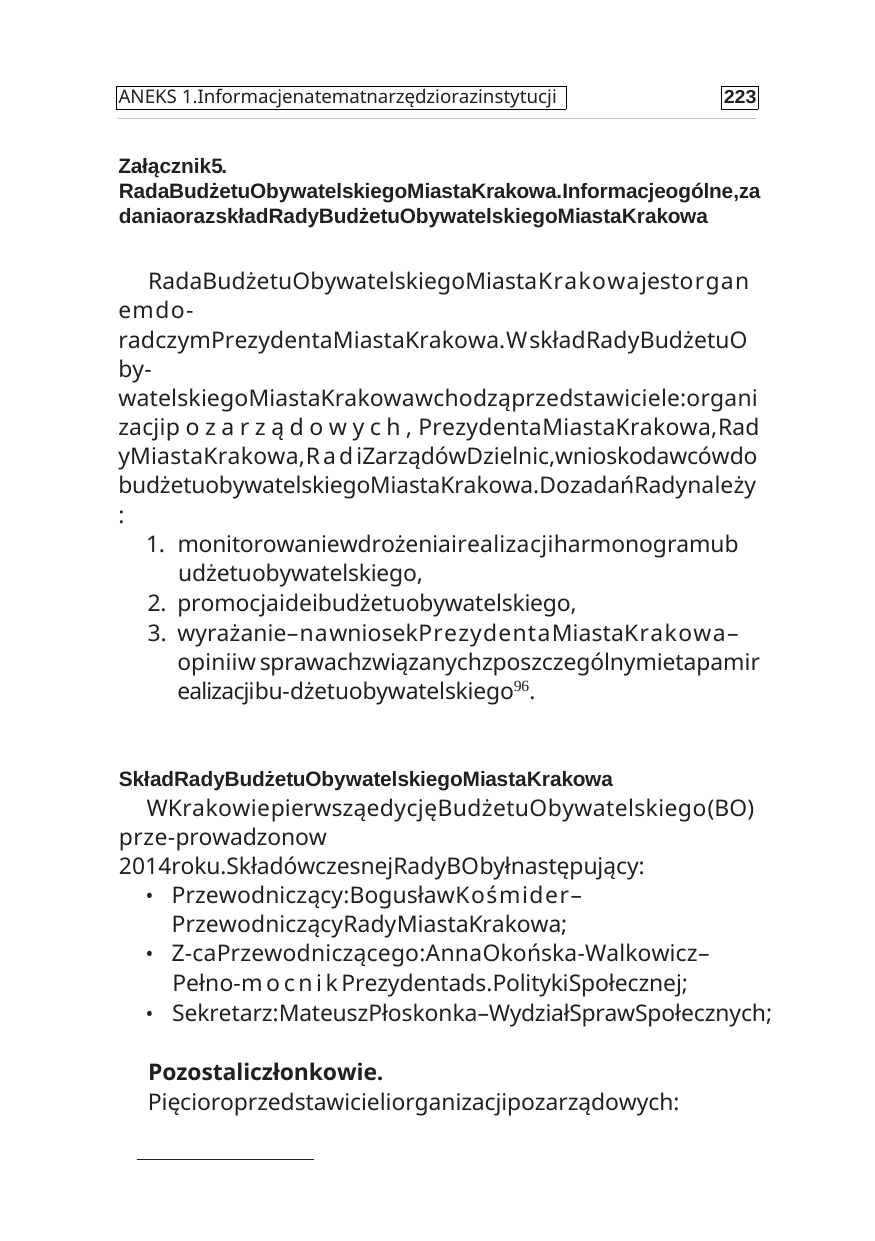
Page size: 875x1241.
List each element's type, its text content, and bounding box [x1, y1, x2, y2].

text SkładRadyBudżetuObywatelskiegoMiastaKrakowa [119, 767, 772, 791]
list monitorowaniewdrożeniairealizacjiharmonogramubudżetuobywatelskiego, [146, 529, 749, 587]
list Sekretarz:MateuszPłoskonka–WydziałSprawSpołecznych; [145, 997, 772, 1029]
text WKrakowiepierwsząedycjęBudżetuObywatelskiego(BO)prze-prowadzonow 2014roku.SkładówczesnejRadyBObyłnastępujący: [119, 793, 755, 880]
list wyrażanie–nawniosekPrezydentaMiastaKrakowa–opiniiwsprawachzwiązanychzposzczególnymietapamirealizacjibu-dżetuobywatelskiego96. [147, 618, 762, 706]
text Pozostaliczłonkowie. [148, 1056, 772, 1086]
list Przewodniczący:BogusławKośmider–PrzewodniczącyRadyMiastaKrakowa; [145, 880, 755, 938]
text Załącznik5. [118, 154, 772, 178]
text Pięcioroprzedstawicieliorganizacjipozarządowych: [148, 1086, 772, 1116]
list promocjaideibudżetuobywatelskiego, [147, 588, 772, 618]
text RadaBudżetuObywatelskiegoMiastaKrakowajestorganemdo-radczymPrezydentaMiastaKrakowa.WskładRadyBudżetuOby-watelskiegoMiastaKrakowawchodząprzedstawiciele:organizacjipozarządowych,PrezydentaMiastaKrakowa,RadyMiastaKrakowa,RadiZarządówDzielnic,wnioskodawcówdobudżetuobywatelskiegoMiastaKrakowa.DozadańRadynależy: [118, 266, 762, 529]
text RadaBudżetuObywatelskiegoMiastaKrakowa.Informacjeogólne,zadaniaorazskładRadyBudżetuObywatelskiegoMiastaKrakowa [118, 179, 761, 228]
list Z-caPrzewodniczącego:AnnaOkońska-Walkowicz–Pełno-mocnikPrezydentads.PolitykiSpołecznej; [145, 938, 761, 997]
